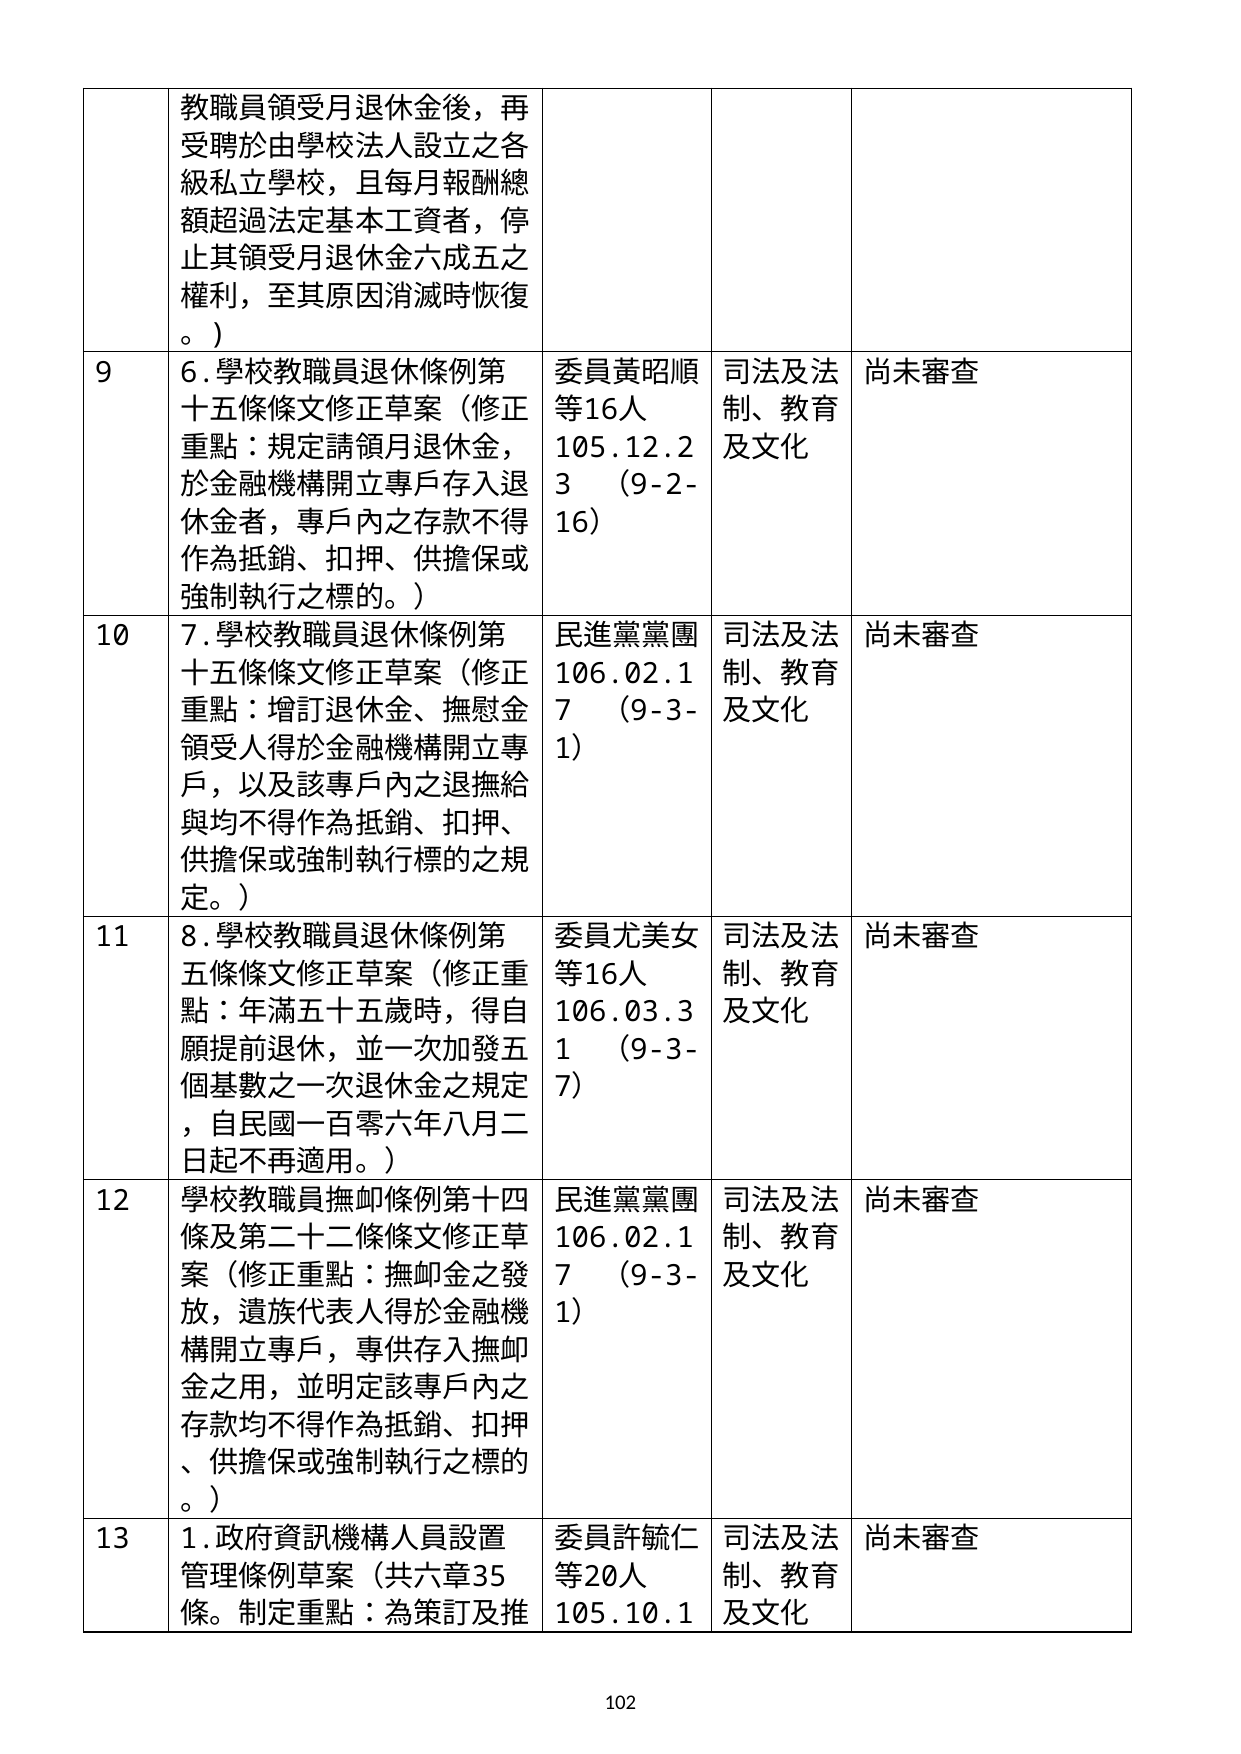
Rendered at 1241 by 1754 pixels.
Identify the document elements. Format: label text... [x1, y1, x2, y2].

table_cell [852, 89, 1131, 351]
table_cell 8.學校教職員退休條例第五條條文修正草案（修正重點：年滿五十五歲時，得自願提前退休，並一次加發五個基數之一次退休金之規定，自民國一百零六年八月二日起不再適用。） [169, 917, 542, 1179]
table_cell 11 [84, 917, 168, 1179]
table_cell 7.學校教職員退休條例第十五條條文修正草案（修正重點：增訂退休金、撫慰金領受人得於金融機構開立專戶，以及該專戶內之退撫給與均不得作為抵銷、扣押、供擔保或強制執行標的之規定。） [169, 616, 542, 916]
table_cell 委員許毓仁等20人 105.10.1 [543, 1519, 711, 1631]
table_cell 司法及法制、教育及文化 [712, 616, 851, 916]
table_cell 尚未審查 [852, 352, 1131, 615]
table_cell 學校教職員撫卹條例第十四條及第二十二條條文修正草案（修正重點：撫卹金之發放，遺族代表人得於金融機構開立專戶，專供存入撫卹金之用，並明定該專戶內之存款均不得作為抵銷、扣押、供擔保或強制執行之標的。） [169, 1180, 542, 1518]
table_cell 6.學校教職員退休條例第十五條條文修正草案（修正重點：規定請領月退休金，於金融機構開立專戶存入退休金者，專戶內之存款不得作為抵銷、扣押、供擔保或強制執行之標的。） [169, 352, 542, 615]
table_cell [543, 89, 711, 351]
table_cell 教職員領受月退休金後，再受聘於由學校法人設立之各級私立學校，且每月報酬總額超過法定基本工資者，停止其領受月退休金六成五之權利，至其原因消滅時恢復。) [169, 89, 542, 351]
table_cell 司法及法制、教育及文化 [712, 1519, 851, 1631]
table_cell 9 [84, 352, 168, 615]
table_cell [712, 89, 851, 351]
table_cell 司法及法制、教育及文化 [712, 917, 851, 1179]
table_cell 民進黨黨團 106.02.17 （9-3-1） [543, 616, 711, 916]
table_cell 1.政府資訊機構人員設置管理條例草案（共六章35條。制定重點：為策訂及推 [169, 1519, 542, 1631]
table_cell 12 [84, 1180, 168, 1518]
table_cell 10 [84, 616, 168, 916]
table_cell 尚未審查 [852, 616, 1131, 916]
table_cell 13 [84, 1519, 168, 1631]
table_cell 尚未審查 [852, 1180, 1131, 1518]
table_cell 委員尤美女等16人 106.03.31 （9-3-7） [543, 917, 711, 1179]
table_cell 尚未審查 [852, 917, 1131, 1179]
table_cell 委員黃昭順等16人 105.12.23 （9-2-16） [543, 352, 711, 615]
table_cell 尚未審查 [852, 1519, 1131, 1631]
table_cell 司法及法制、教育及文化 [712, 352, 851, 615]
table_cell 司法及法制、教育及文化 [712, 1180, 851, 1518]
table_cell [84, 89, 168, 351]
table_cell 民進黨黨團 106.02.17 （9-3-1） [543, 1180, 711, 1518]
